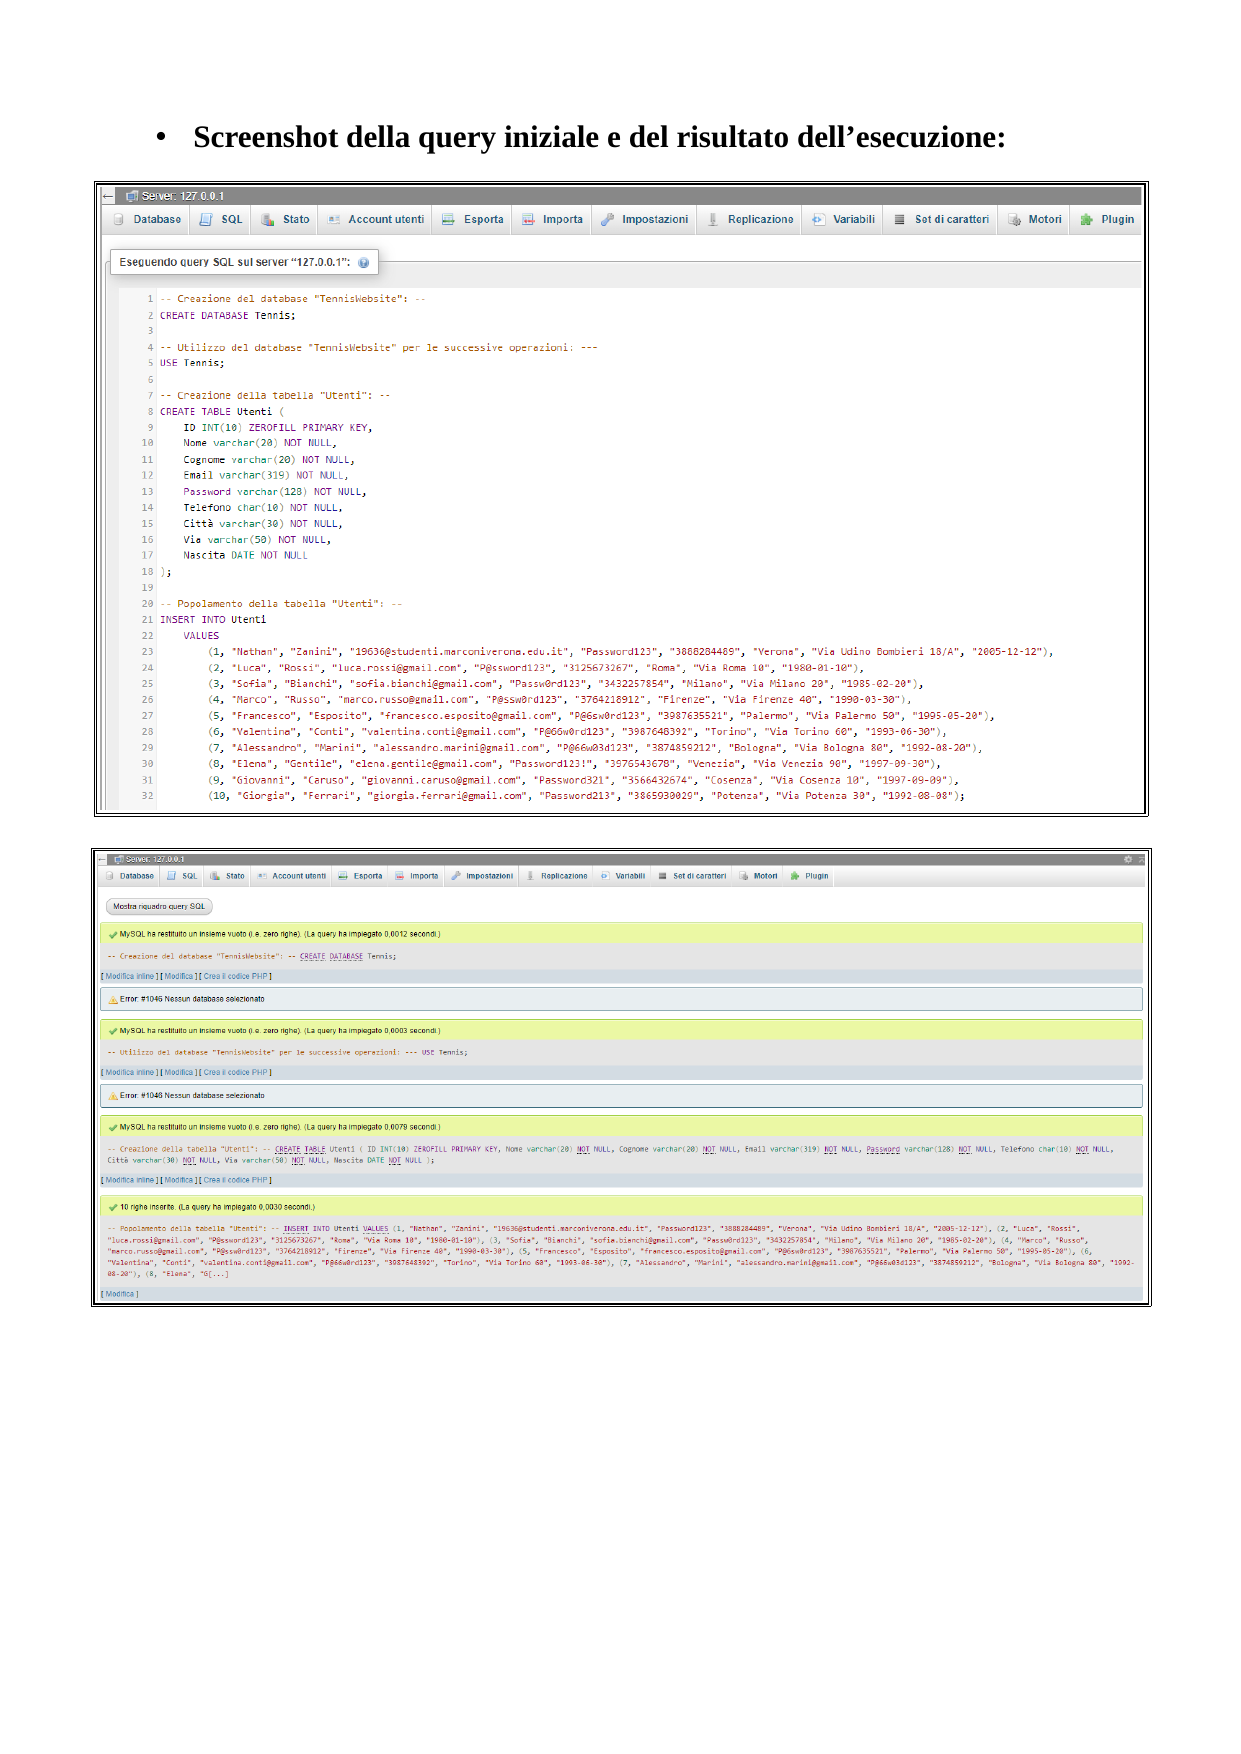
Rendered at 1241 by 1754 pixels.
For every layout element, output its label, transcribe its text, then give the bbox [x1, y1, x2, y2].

picture [97, 854, 1145, 1301]
list Screenshot della query iniziale e del risultato dell’esecuzione: [156, 118, 1122, 154]
picture [100, 187, 1142, 810]
